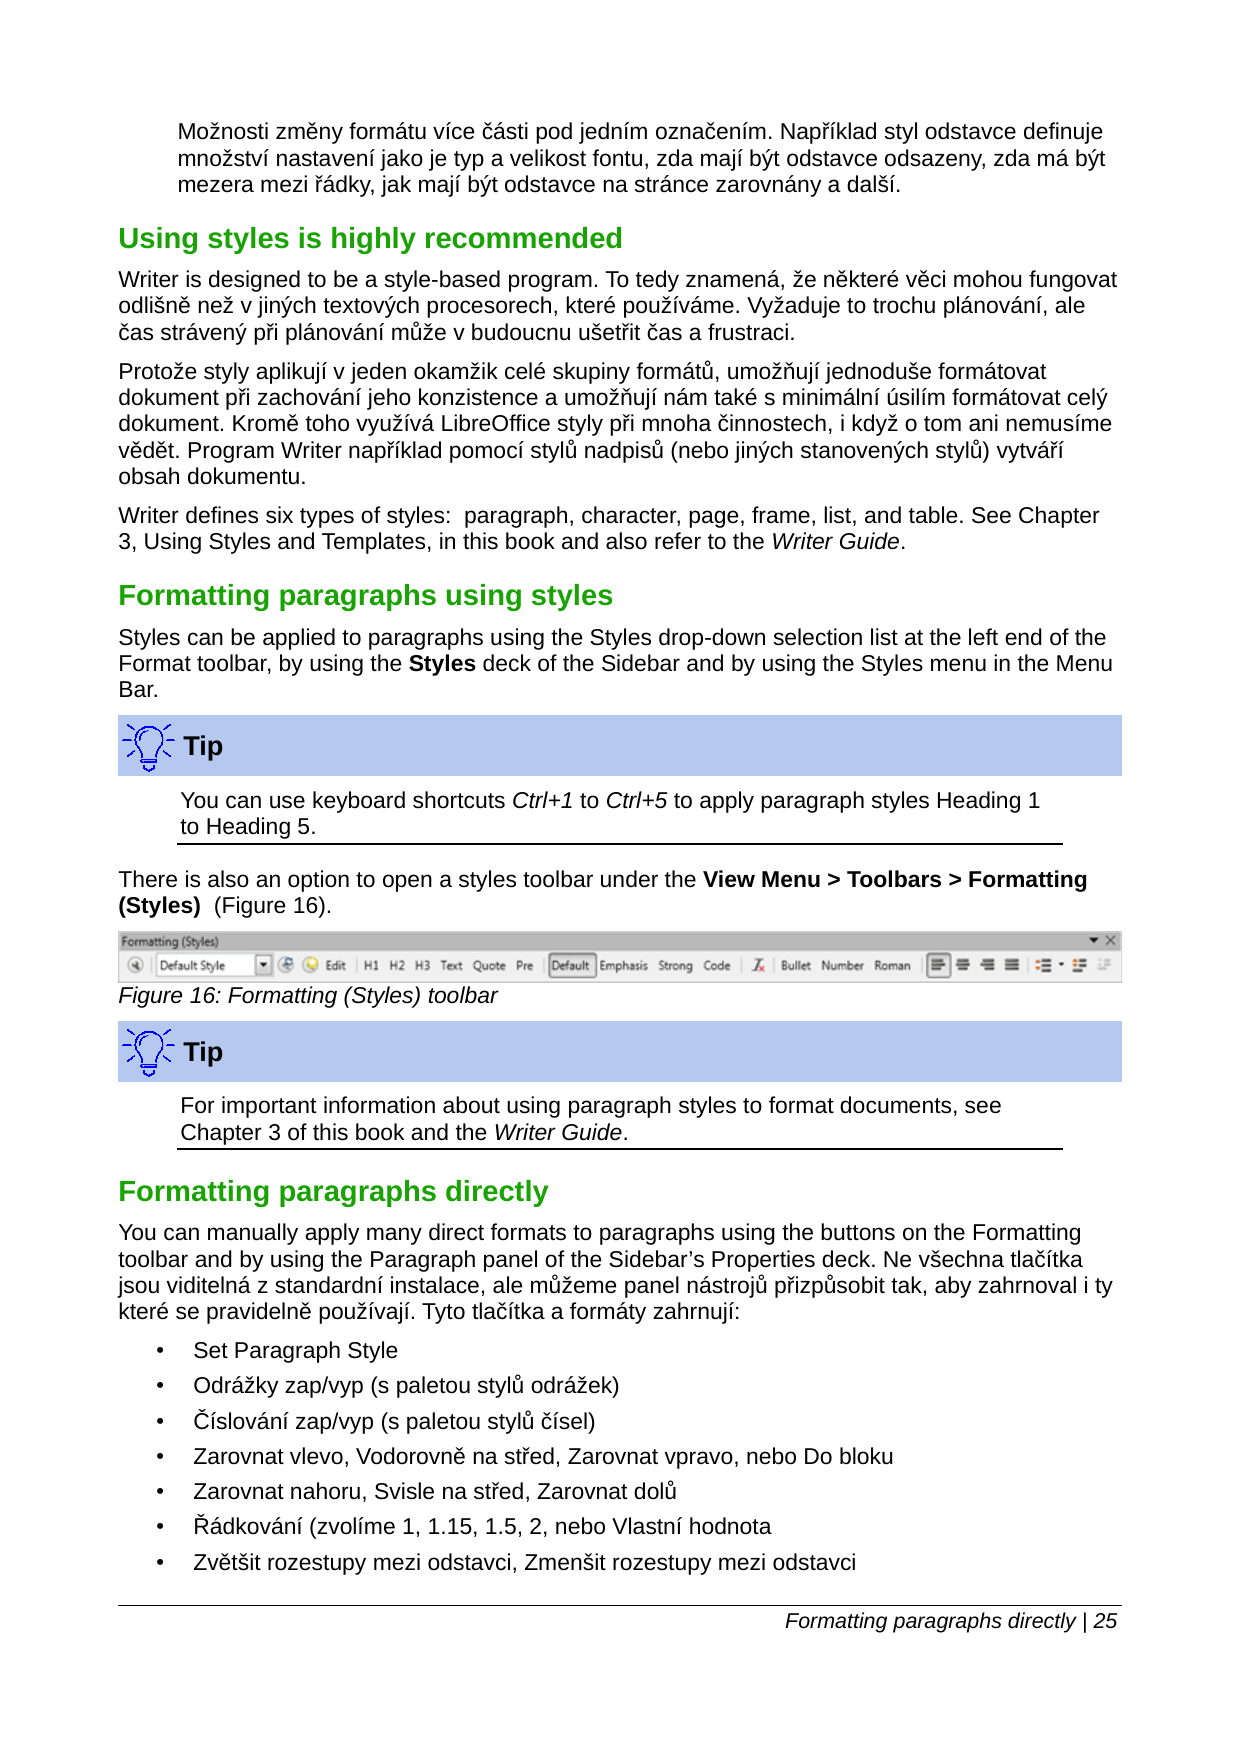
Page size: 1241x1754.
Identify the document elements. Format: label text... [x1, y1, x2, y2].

text Styles can be applied to paragraphs using the Styles drop-down selection list at the left end of the Format toolbar, by using the Styles deck of the Sidebar and by using the Styles menu in the Menu Bar. [118, 624, 1122, 703]
text Figure 16: Formatting (Styles) toolbar [118, 983, 1122, 1009]
text You can manually apply many direct formats to paragraphs using the buttons on the Formatting toolbar and by using the Paragraph panel of the Sidebar’s Properties deck. Ne všechna tlačítka jsou viditelná z standardní instalace, ale můžeme panel nástrojů přizpůsobit tak, aby zahrnoval i ty které se pravidelně používají. Tyto tlačítka a formáty zahrnují: [118, 1219, 1122, 1325]
picture [118, 931, 1123, 983]
text There is also an option to open a styles toolbar under the View Menu > Toolbars > Formatting (Styles) (Figure 16). [118, 866, 1122, 918]
text Writer defines six types of styles: paragraph, character, page, frame, list, and table. See Chapter 3, Using Styles and Templates, in this book and also refer to the Writer Guide. [118, 502, 1122, 555]
list Zvětšit rozestupy mezi odstavci, Zmenšit rozestupy mezi odstavci [156, 1548, 1122, 1575]
picture [119, 1021, 179, 1081]
subtitle Tip [118, 715, 1122, 776]
subtitle Using styles is highly recommended [118, 221, 1122, 254]
list Odrážky zap/vyp (s paletou stylů odrážek) [156, 1372, 1122, 1399]
list Set Paragraph Style [156, 1337, 1122, 1363]
list Zarovnat vlevo, Vodorovně na střed, Zarovnat vpravo, nebo Do bloku [156, 1443, 1122, 1469]
list Číslování zap/vyp (s paletou stylů čísel) [156, 1408, 1122, 1434]
list Zarovnat nahoru, Svisle na střed, Zarovnat dolů [156, 1478, 1122, 1504]
text For important information about using paragraph styles to format documents, see Chapter 3 of this book and the Writer Guide. [177, 1089, 1063, 1148]
text You can use keyboard shortcuts Ctrl+1 to Ctrl+5 to apply paragraph styles Heading 1 to Heading 5. [177, 784, 1063, 843]
subtitle Tip [118, 1021, 1122, 1082]
text Writer is designed to be a style-based program. To tedy znamená, že některé věci mohou fungovat odlišně než v jiných textových procesorech, které používáme. Vyžaduje to trochu plánování, ale čas strávený při plánování může v budoucnu ušetřit čas a frustraci. [118, 266, 1122, 345]
text Možnosti změny formátu více části pod jedním označením. Například styl odstavce definuje množství nastavení jako je typ a velikost fontu, zda mají být odstavce odsazeny, zda má být mezera mezi řádky, jak mají být odstavce na stránce zarovnány a další. [177, 118, 1122, 197]
subtitle Formatting paragraphs using styles [118, 578, 1122, 612]
subtitle Formatting paragraphs directly [118, 1174, 1122, 1207]
picture [119, 716, 179, 776]
list Řádkování (zvolíme 1, 1.15, 1.5, 2, nebo Vlastní hodnota [156, 1513, 1122, 1539]
text Protože styly aplikují v jeden okamžik celé skupiny formátů, umožňují jednoduše formátovat dokument při zachování jeho konzistence a umožňují nám také s minimální úsilím formátovat celý dokument. Kromě toho využívá LibreOffice styly při mnoha činnostech, i když o tom ani nemusíme vědět. Program Writer například pomocí stylů nadpisů (nebo jiných stanovených stylů) vytváří obsah dokumentu. [118, 358, 1122, 489]
